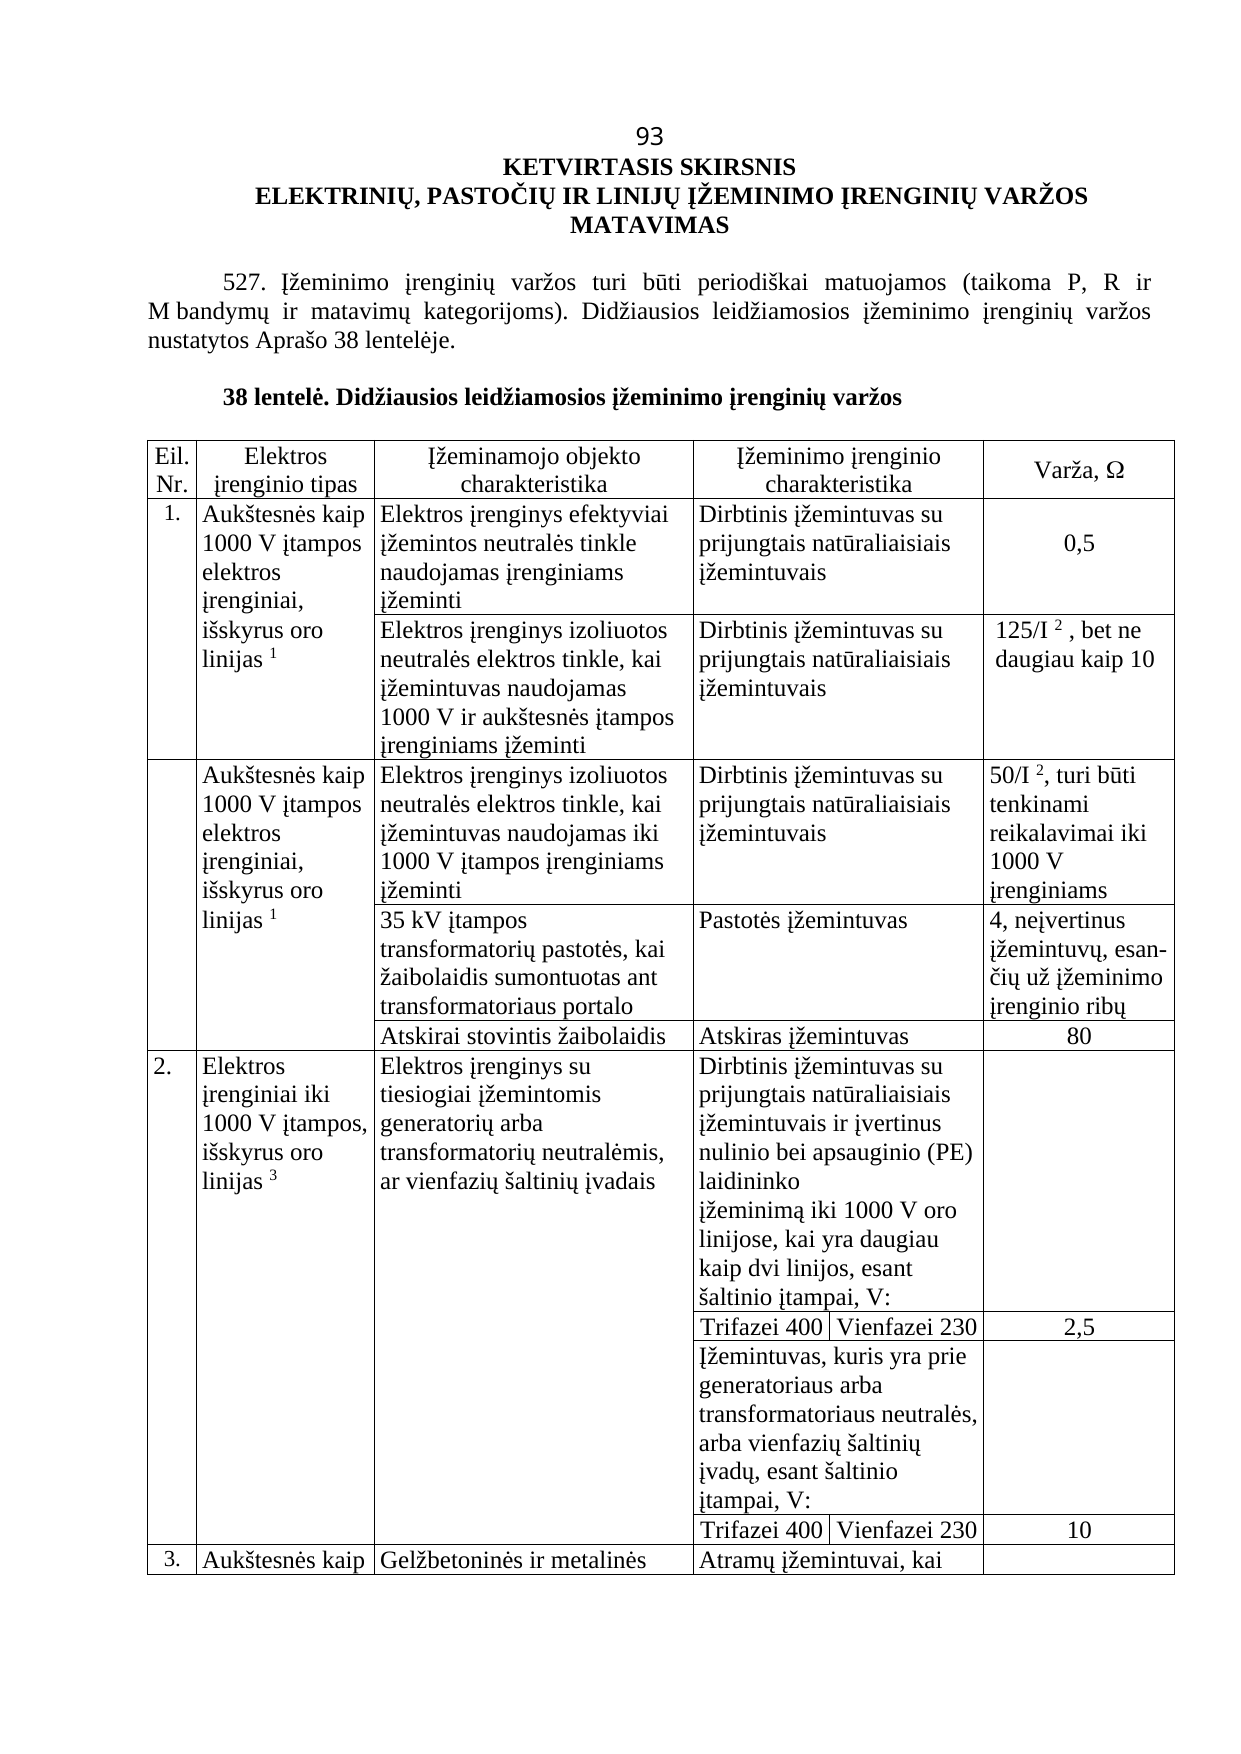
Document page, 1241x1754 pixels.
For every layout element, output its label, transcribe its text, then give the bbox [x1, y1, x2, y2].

table_cell [984, 1341, 1174, 1514]
table_cell Atskirai stovintis žaibolaidis [375, 1021, 693, 1050]
table_cell 0,5 [984, 499, 1174, 614]
table_cell [148, 614, 196, 759]
table_cell [984, 1545, 1174, 1573]
table_cell Elektros įrenginys efektyviai įžemintos neutralės tinkle naudojamas įrenginiams įžeminti [375, 499, 693, 614]
text KETVIRTASIS SKIRSNIS [148, 152, 1152, 181]
table_cell Trifazei 400 [694, 1312, 829, 1340]
text ELEKTRINIŲ, PASTOČIŲ IR LINIJŲ ĮŽEMINIMO ĮRENGINIŲ VARŽOS MATAVIMAS [148, 181, 1152, 238]
table_cell 80 [984, 1021, 1174, 1050]
table_header Elektros įrenginio tipas [197, 441, 374, 498]
table_cell Elektros įrenginiai iki 1000 V įtampos, išskyrus oro linijas 3 [197, 1051, 374, 1544]
table_cell Aukštesnės kaip [197, 1545, 374, 1573]
table_cell Aukštesnės kaip 1000 V įtampos elektros įrenginiai, išskyrus oro [197, 760, 374, 904]
table_cell 2,5 [984, 1312, 1174, 1340]
table_cell 35 kV įtampos transformatorių pastotės, kai žaibolaidis sumontuotas ant transformatoriaus portalo [375, 905, 693, 1020]
table_cell Vienfazei 230 [830, 1312, 983, 1340]
table_header Įžeminamojo objekto charakteristika [375, 441, 693, 498]
table_cell Aukštesnės kaip 1000 V įtampos elektros įrenginiai, [197, 499, 374, 614]
table_cell 4, neįvertinus įžemintuvų, esan-čių už įžeminimo įrenginio ribų [984, 905, 1174, 1020]
table_cell 2. [148, 1051, 196, 1544]
table_cell Dirbtinis įžemintuvas su prijungtais natūraliaisiais įžemintuvais ir įvertinus nulinio bei apsauginio (PE) laidininko [694, 1051, 983, 1194]
table_cell [148, 904, 196, 1020]
table_cell [197, 1020, 374, 1050]
table_cell Dirbtinis įžemintuvas su prijungtais natūraliaisiais įžemintuvais [694, 615, 983, 759]
table_cell [148, 1020, 196, 1050]
text 38 lentelė. Didžiausios leidžiamosios įžeminimo įrenginių varžos [148, 382, 1152, 411]
table_cell Gelžbetoninės ir metalinės [375, 1545, 693, 1573]
table_cell Elektros įrenginys izoliuotos neutralės elektros tinkle, kai įžemintuvas naudojamas iki 1000 V įtampos įrenginiams įžeminti [375, 760, 693, 904]
table_cell Įžemintuvas, kuris yra prie generatoriaus arba transformatoriaus neutralės, arba vienfazių šaltinių įvadų, esant šaltinio įtampai, V: [694, 1341, 983, 1514]
text 527. Įžeminimo įrenginių varžos turi būti periodiškai matuojamos (taikoma P, R ir M bandymų ir matavimų kategorijoms). Didžiausios leidžiamosios įžeminimo įrenginių varžos nustatytos Aprašo 38 lentelėje. [148, 267, 1152, 353]
table_cell Trifazei 400 [694, 1515, 829, 1544]
table_cell Vienfazei 230 [830, 1515, 983, 1544]
table_cell Elektros įrenginys izoliuotos neutralės elektros tinkle, kai įžemintuvas naudojamas 1000 V ir aukštesnės įtampos įrenginiams įžeminti [375, 615, 693, 759]
table_cell Atskiras įžemintuvas [694, 1021, 983, 1050]
table_cell 10 [984, 1515, 1174, 1544]
table_cell Dirbtinis įžemintuvas su prijungtais natūraliaisiais įžemintuvais [694, 499, 983, 614]
table_cell linijas 1 [197, 904, 374, 1020]
table_cell [148, 760, 196, 904]
table_header Varža,  [984, 441, 1174, 498]
table_cell Pastotės įžemintuvas [694, 905, 983, 1020]
table_header Įžeminimo įrenginio charakteristika [694, 441, 983, 498]
table_cell 125/I 2 , bet ne daugiau kaip 10 [984, 615, 1174, 759]
table_cell [984, 1051, 1174, 1194]
table_cell Atramų įžemintuvai, kai [694, 1545, 983, 1573]
table_cell įžeminimą iki 1000 V oro linijose, kai yra daugiau kaip dvi linijos, esant šaltinio įtampai, V: [694, 1195, 983, 1311]
table_cell 50/I 2, turi būti tenkinami reikalavimai iki 1000 V įrenginiams [984, 760, 1174, 904]
table_cell [984, 1195, 1174, 1311]
table_cell Elektros įrenginys su tiesiogiai įžemintomis generatorių arba transformatorių neutralėmis, ar vienfazių šaltinių įvadais [375, 1051, 693, 1544]
table_cell Dirbtinis įžemintuvas su prijungtais natūraliaisiais įžemintuvais [694, 760, 983, 904]
table_cell 3. [148, 1545, 196, 1573]
table_cell 1. [148, 499, 196, 614]
table_cell išskyrus oro linijas 1 [197, 614, 374, 759]
table_header Eil. Nr. [148, 441, 196, 498]
